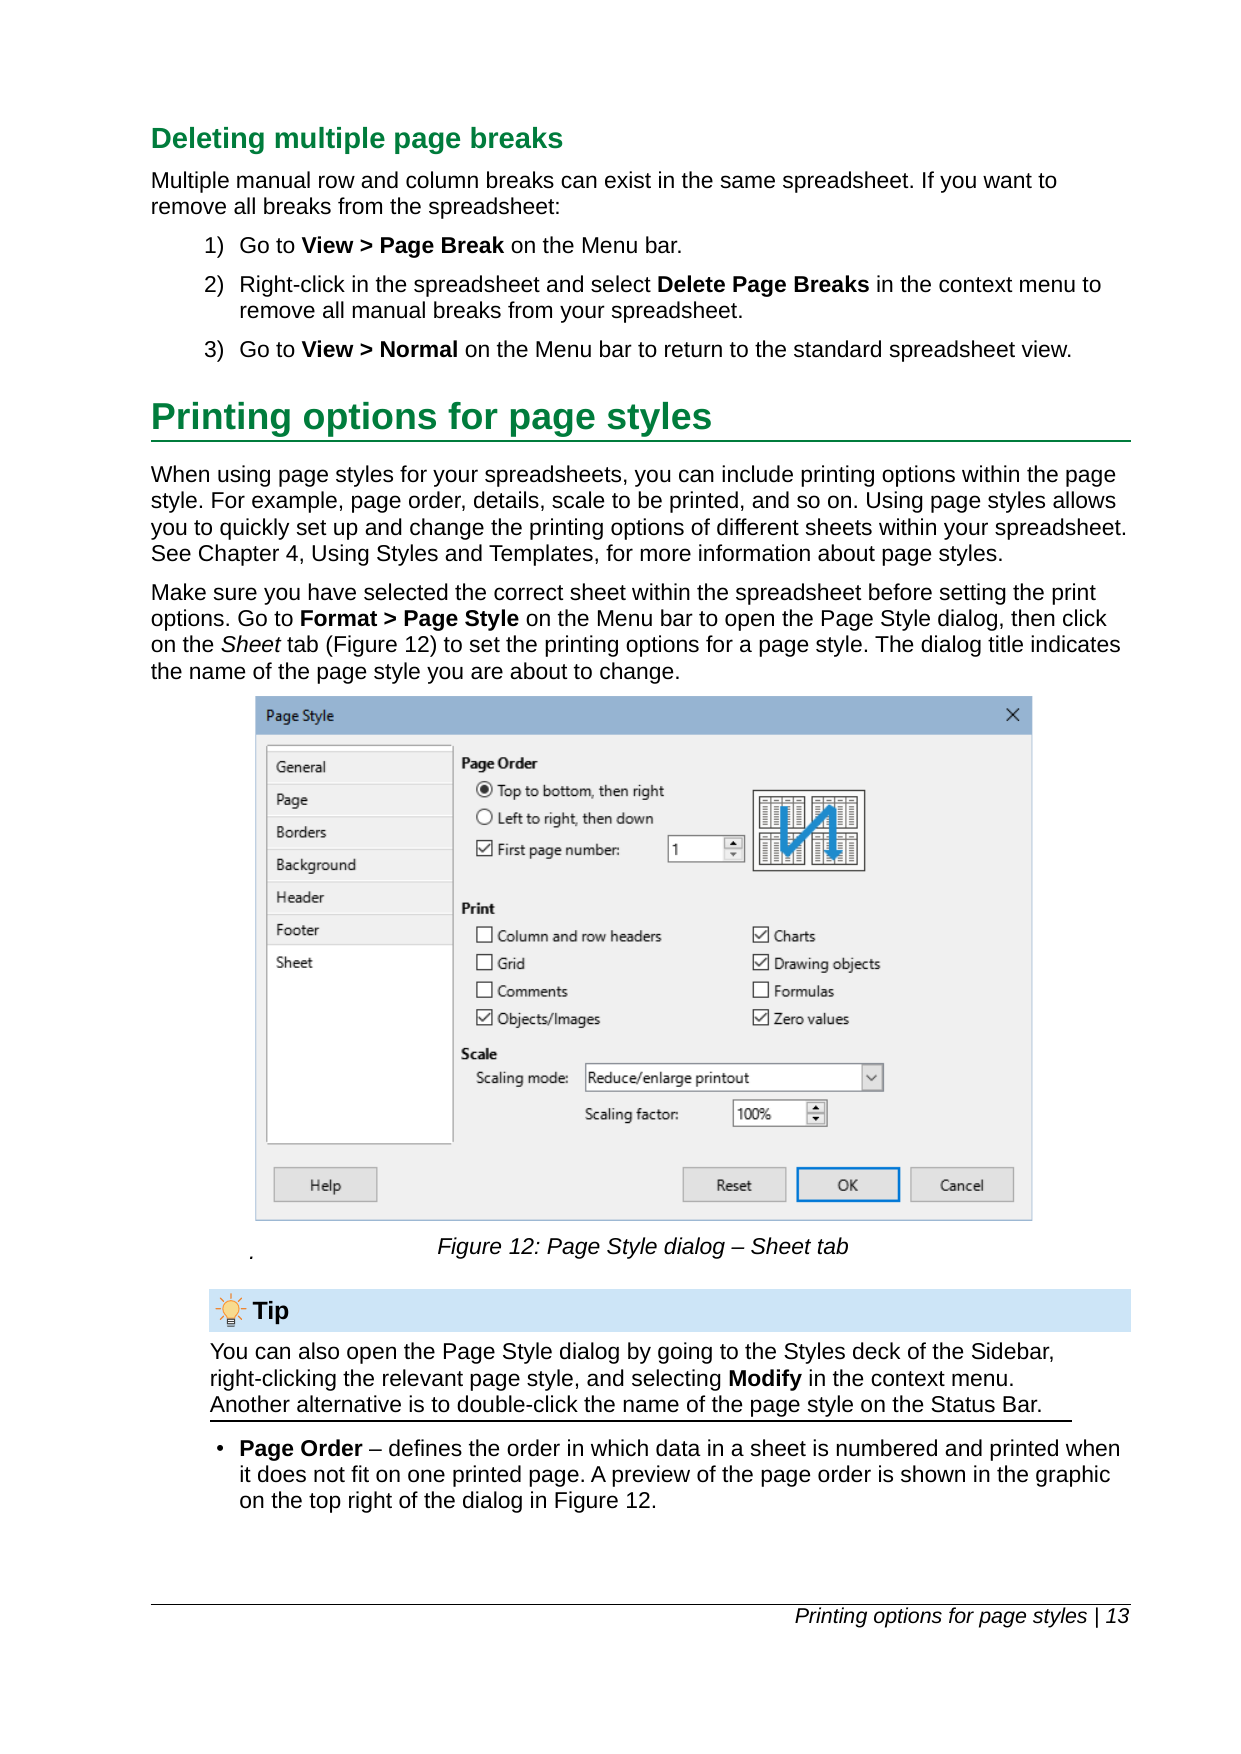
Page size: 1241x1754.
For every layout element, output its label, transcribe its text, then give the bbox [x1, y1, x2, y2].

list Page Order – defines the order in which data in a sheet is numbered and printed when it does not fit on one printed page. A preview of the page order is shown in the graphic on the top right of the dialog in Figure 12. [224, 1435, 1131, 1514]
list Multiple manual row and column breaks can exist in the same spreadsheet. If you want to remove all breaks from the spreadsheet: [151, 167, 1131, 220]
list Go to View > Normal on the Menu bar to return to the standard spreadsheet view. [224, 336, 1131, 363]
text Make sure you have selected the correct sheet within the spreadsheet before setting the print options. Go to Format > Page Style on the Menu bar to open the Page Style dialog, then click on the Sheet tab (Figure 12) to set the printing options for a page style. The dialog title indicates the name of the page style you are about to change. [151, 579, 1131, 684]
text . [151, 1221, 1131, 1264]
text You can also open the Page Style dialog by going to the Styles deck of the Sidebar, right-clicking the relevant page style, and selecting Modify in the context menu. Another alternative is to double-click the name of the page style on the Status Bar. [209, 1338, 1072, 1422]
text Figure 12: Page Style dialog – Sheet tab [255, 1233, 1033, 1259]
text When using page styles for your spreadsheets, you can include printing options within the page style. For example, page order, details, scale to be printed, and so on. Using page styles allows you to quickly set up and change the printing options of different sheets within your spreadsheet. See Chapter 4, Using Styles and Templates, for more information about page styles. [151, 461, 1131, 566]
subtitle Deleting multiple page breaks [151, 121, 1131, 154]
list Right-click in the spreadsheet and select Delete Page Breaks in the context menu to remove all manual breaks from your spreadsheet. [224, 271, 1131, 324]
list Go to View > Page Break on the Menu bar. [224, 232, 1131, 258]
subtitle Tip [209, 1289, 1131, 1332]
subtitle Printing options for page styles [151, 394, 1131, 440]
picture [255, 696, 1033, 1221]
